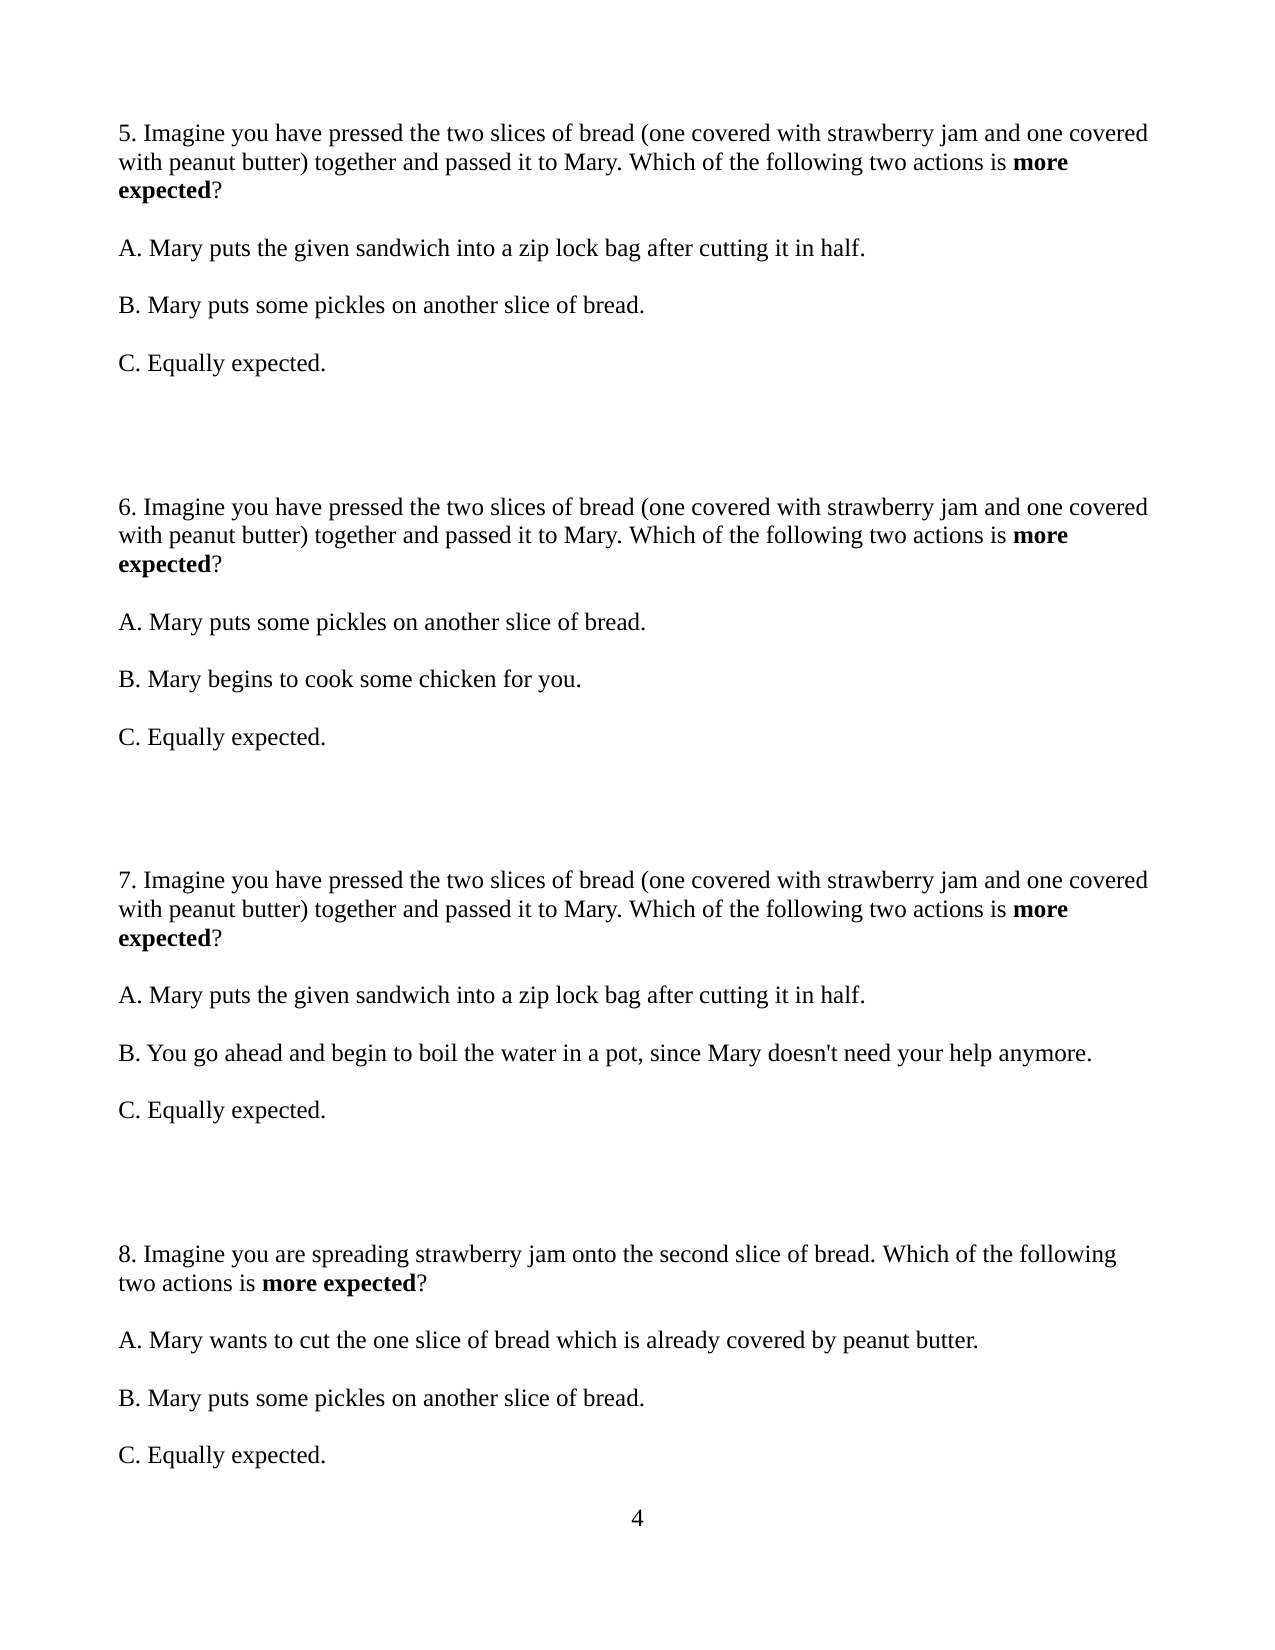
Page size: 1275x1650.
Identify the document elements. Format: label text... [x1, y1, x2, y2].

text C. Equally expected. [118, 1096, 1157, 1124]
text A. Mary puts the given sandwich into a zip lock bag after cutting it in half. [118, 233, 1157, 262]
text 6. Imagine you have pressed the two slices of bread (one covered with strawberry jam and one covered with peanut butter) together and passed it to Mary. Which of the following two actions is more expected? [118, 492, 1157, 578]
text B. Mary puts some pickles on another slice of bread. [118, 291, 1157, 319]
text A. Mary wants to cut the one slice of bread which is already covered by peanut butter. [118, 1326, 1157, 1354]
text C. Equally expected. [118, 348, 1157, 377]
text C. Equally expected. [118, 722, 1157, 751]
text A. Mary puts some pickles on another slice of bread. [118, 607, 1157, 636]
text 7. Imagine you have pressed the two slices of bread (one covered with strawberry jam and one covered with peanut butter) together and passed it to Mary. Which of the following two actions is more expected? [118, 866, 1157, 952]
text 5. Imagine you have pressed the two slices of bread (one covered with strawberry jam and one covered with peanut butter) together and passed it to Mary. Which of the following two actions is more expected? [118, 118, 1157, 204]
text B. Mary begins to cook some chicken for you. [118, 664, 1157, 693]
text C. Equally expected. [118, 1441, 1157, 1469]
text 8. Imagine you are spreading strawberry jam onto the second slice of bread. Which of the following two actions is more expected? [118, 1239, 1157, 1297]
text A. Mary puts the given sandwich into a zip lock bag after cutting it in half. [118, 981, 1157, 1009]
text B. You go ahead and begin to boil the water in a pot, since Mary doesn't need your help anymore. [118, 1038, 1157, 1067]
text B. Mary puts some pickles on another slice of bread. [118, 1383, 1157, 1412]
